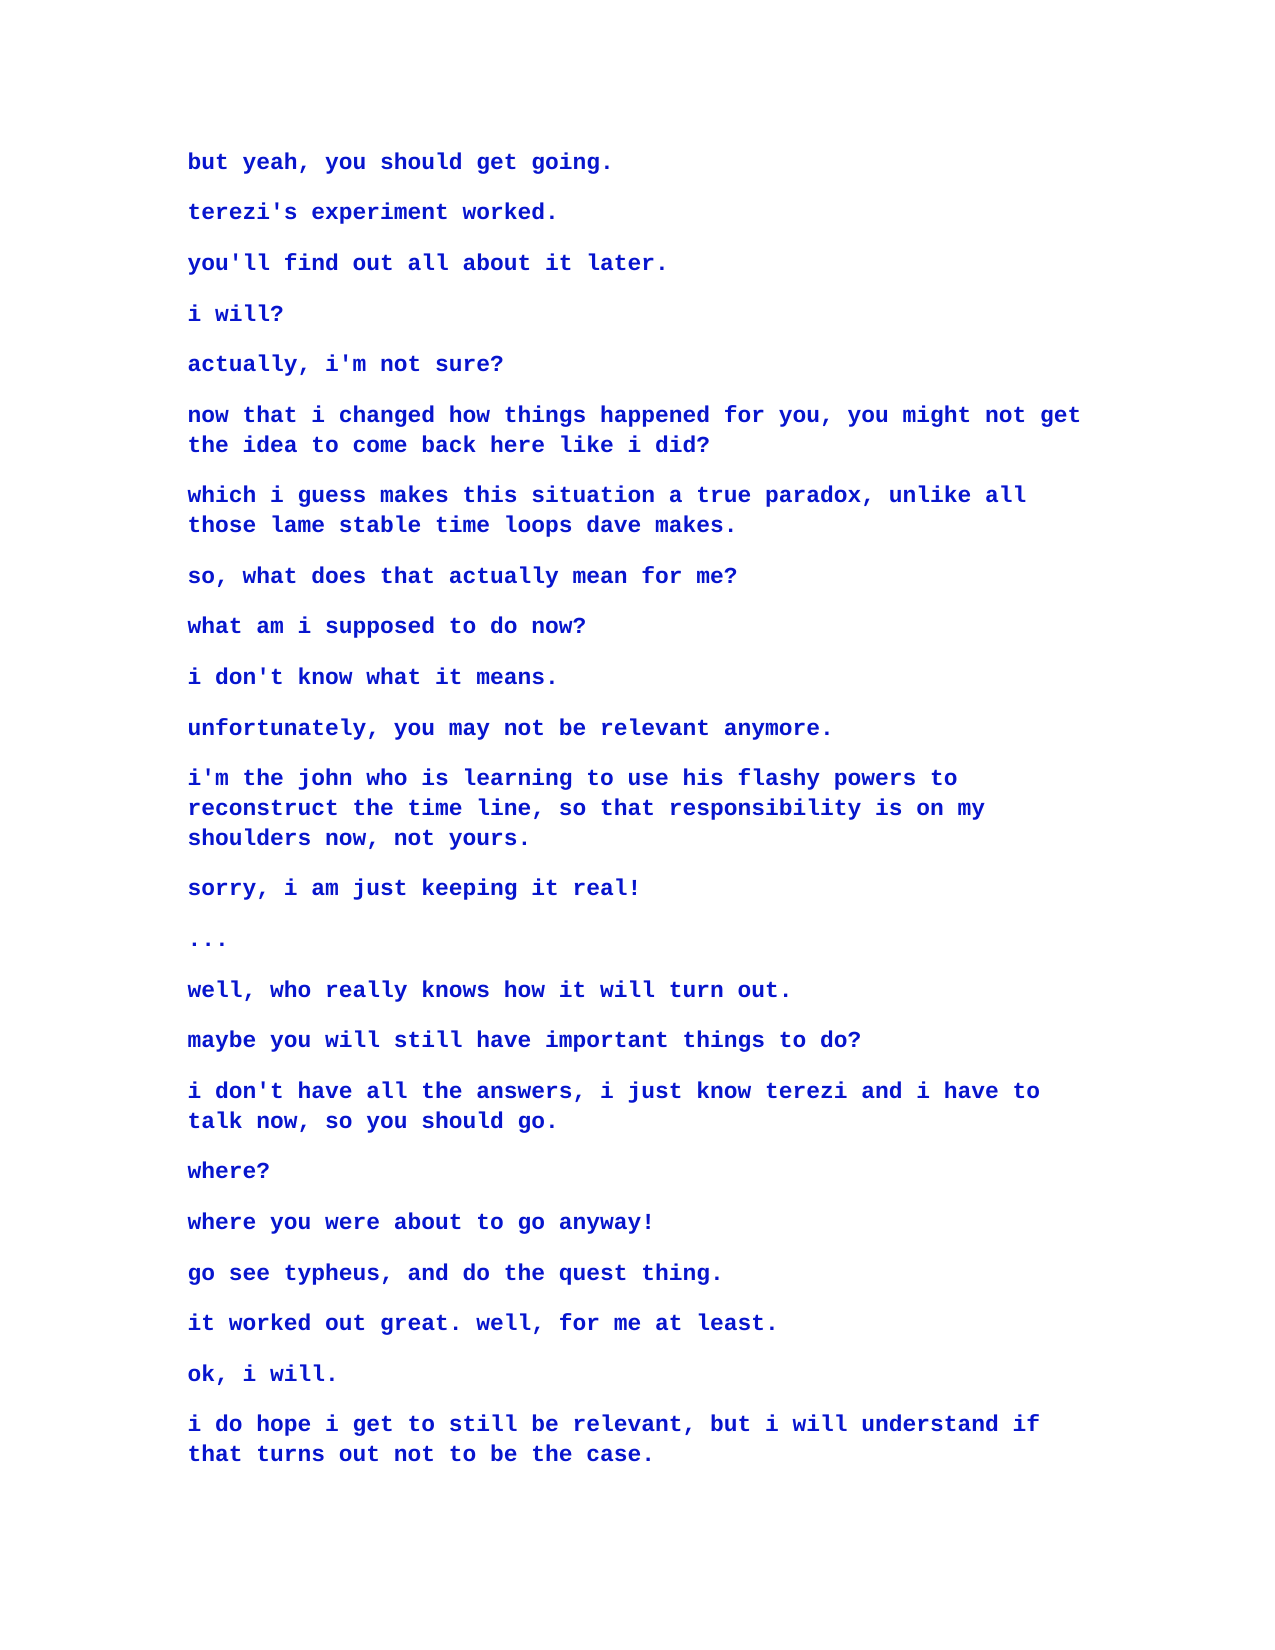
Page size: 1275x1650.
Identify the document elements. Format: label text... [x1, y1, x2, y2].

text ... [187, 927, 1087, 953]
text i do hope i get to still be relevant, but i will understand if that turns out not to be the case. [187, 1413, 1087, 1468]
text what am i supposed to do now? [187, 614, 1087, 641]
text so, what does that actually mean for me? [187, 564, 1087, 590]
text you'll find out all about it later. [187, 251, 1087, 277]
text maybe you will still have important things to do? [187, 1028, 1087, 1054]
text i don't know what it means. [187, 665, 1087, 691]
text but yeah, you should get going. [187, 150, 1087, 176]
text where? [187, 1159, 1087, 1186]
text which i guess makes this situation a true paradox, unlike all those lame stable time loops dave makes. [187, 483, 1087, 539]
text now that i changed how things happened for you, you might not get the idea to come back here like i did? [187, 403, 1087, 459]
text i don't have all the answers, i just know terezi and i have to talk now, so you should go. [187, 1079, 1087, 1135]
text well, who really knows how it will turn out. [187, 978, 1087, 1004]
text sorry, i am just keeping it real! [187, 877, 1087, 903]
text go see typheus, and do the quest thing. [187, 1261, 1087, 1287]
text i'm the john who is learning to use his flashy powers to reconstruct the time line, so that responsibility is on my shoulders now, not yours. [187, 766, 1087, 852]
text actually, i'm not sure? [187, 352, 1087, 378]
text terezi's experiment worked. [187, 201, 1087, 227]
text i will? [187, 302, 1087, 328]
text where you were about to go anyway! [187, 1210, 1087, 1236]
text ok, i will. [187, 1362, 1087, 1388]
text it worked out great. well, for me at least. [187, 1311, 1087, 1337]
text unfortunately, you may not be relevant anymore. [187, 716, 1087, 742]
